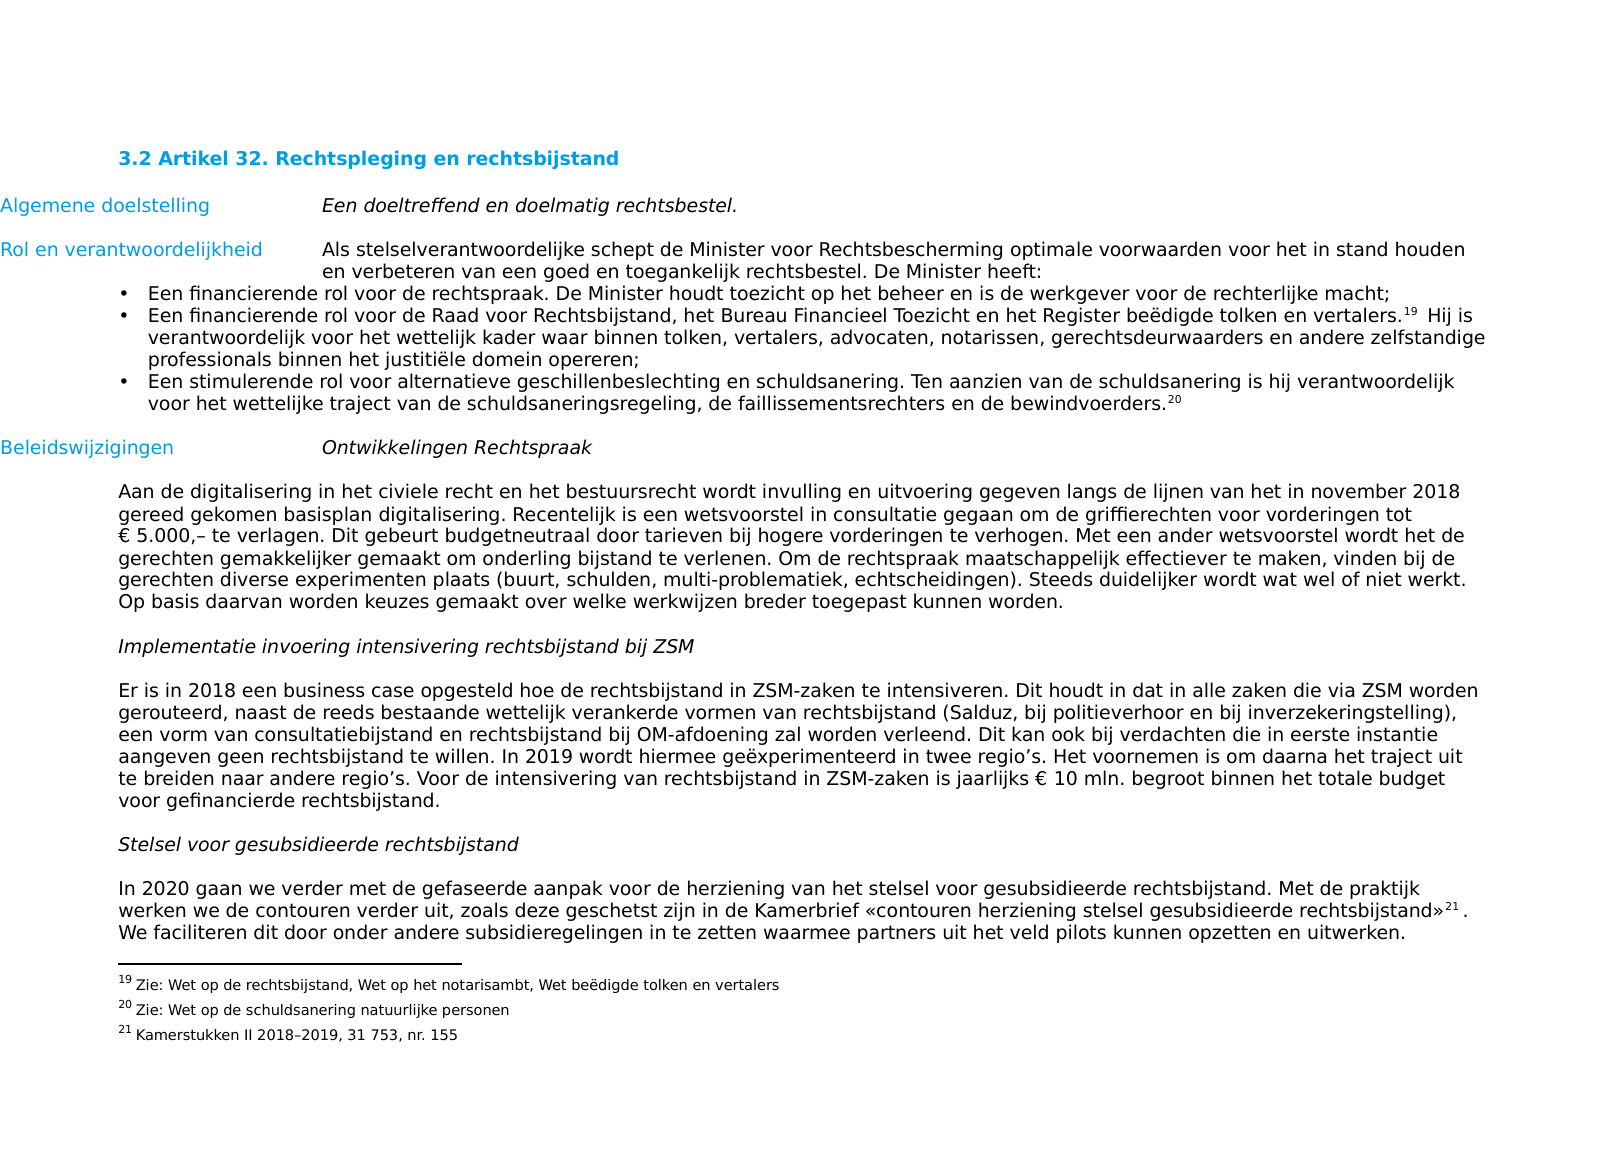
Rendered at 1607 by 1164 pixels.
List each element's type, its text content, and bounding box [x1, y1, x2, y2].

text Rol en verantwoordelijkheid [0, 239, 322, 261]
text Algemene doelstelling [0, 195, 322, 217]
text Er is in 2018 een business case opgesteld hoe de rechtsbijstand in ZSM-zaken te intensiveren. Dit houdt in dat in alle zaken die via ZSM worden gerouteerd, naast de reeds bestaande wettelijk verankerde vormen van rechtsbijstand (Salduz, bij politieverhoor en bij inverzekeringstelling), een vorm van consultatiebijstand en rechtsbijstand bij OM-afdoening zal worden verleend. Dit kan ook bij verdachten die in eerste instantie aangeven geen rechtsbijstand te willen. In 2019 wordt hiermee geëxperimenteerd in twee regio’s. Het voornemen is om daarna het traject uit te breiden naar andere regio’s. Voor de intensivering van rechtsbijstand in ZSM-zaken is jaarlijks € 10 mln. begroot binnen het totale budget voor gefinancierde rechtsbijstand. [118, 680, 1488, 812]
text Als stelselverantwoordelijke schept de Minister voor Rechtsbescherming optimale voorwaarden voor het in stand houden en verbeteren van een goed en toegankelijk rechtsbestel. De Minister heeft: [0, 239, 1488, 283]
subtitle Ontwikkelingen Rechtspraak [0, 437, 1488, 467]
text Een doeltreffend en doelmatig rechtsbestel. [0, 195, 1488, 225]
text Beleidswijzigingen [0, 437, 322, 459]
text Aan de digitalisering in het civiele recht en het bestuursrecht wordt invulling en uitvoering gegeven langs de lijnen van het in november 2018 gereed gekomen basisplan digitalisering. Recentelijk is een wetsvoorstel in consultatie gegaan om de griffierechten voor vorderingen tot € 5.000,– te verlagen. Dit gebeurt budgetneutraal door tarieven bij hogere vorderingen te verhogen. Met een ander wetsvoorstel wordt het de gerechten gemakkelijker gemaakt om onderling bijstand te verlenen. Om de rechtspraak maatschappelijk effectiever te maken, vinden bij de gerechten diverse experimenten plaats (buurt, schulden, multi-problematiek, echtscheidingen). Steeds duidelijker wordt wat wel of niet werkt. Op basis daarvan worden keuzes gemaakt over welke werkwijzen breder toegepast kunnen worden. [118, 481, 1488, 613]
text • Een financierende rol voor de rechtspraak. De Minister houdt toezicht op het beheer en is de werkgever voor de rechterlijke macht; [118, 283, 1488, 305]
subtitle Implementatie invoering intensivering rechtsbijstand bij ZSM [118, 636, 1488, 657]
text In 2020 gaan we verder met de gefaseerde aanpak voor de herziening van het stelsel voor gesubsidieerde rechtsbijstand. Met de praktijk werken we de contouren verder uit, zoals deze geschetst zijn in de Kamerbrief «contouren herziening stelsel gesubsidieerde rechtsbijstand». We faciliteren dit door onder andere subsidieregelingen in te zetten waarmee partners uit het veld pilots kunnen opzetten en uitwerken. [118, 878, 1488, 944]
text Kamerstukken II 2018–2019, 31 753, nr. 155 [118, 1023, 1488, 1045]
text • Een financierende rol voor de Raad voor Rechtsbijstand, het Bureau Financieel Toezicht en het Register beëdigde tolken en vertalers. Hij is verantwoordelijk voor het wettelijk kader waar binnen tolken, vertalers, advocaten, notarissen, gerechtsdeurwaarders en andere zelfstandige professionals binnen het justitiële domein opereren; [118, 305, 1488, 371]
text • Een stimulerende rol voor alternatieve geschillenbeslechting en schuldsanering. Ten aanzien van de schuldsanering is hij verantwoordelijk voor het wettelijke traject van de schuldsaneringsregeling, de faillissementsrechters en de bewindvoerders. [118, 371, 1488, 415]
subtitle 3.2 Artikel 32. Rechtspleging en rechtsbijstand [118, 148, 1488, 170]
text Zie: Wet op de schuldsanering natuurlijke personen [118, 998, 1488, 1020]
subtitle Stelsel voor gesubsidieerde rechtsbijstand [118, 834, 1488, 856]
text Zie: Wet op de rechtsbijstand, Wet op het notarisambt, Wet beëdigde tolken en vertalers [118, 973, 1488, 995]
